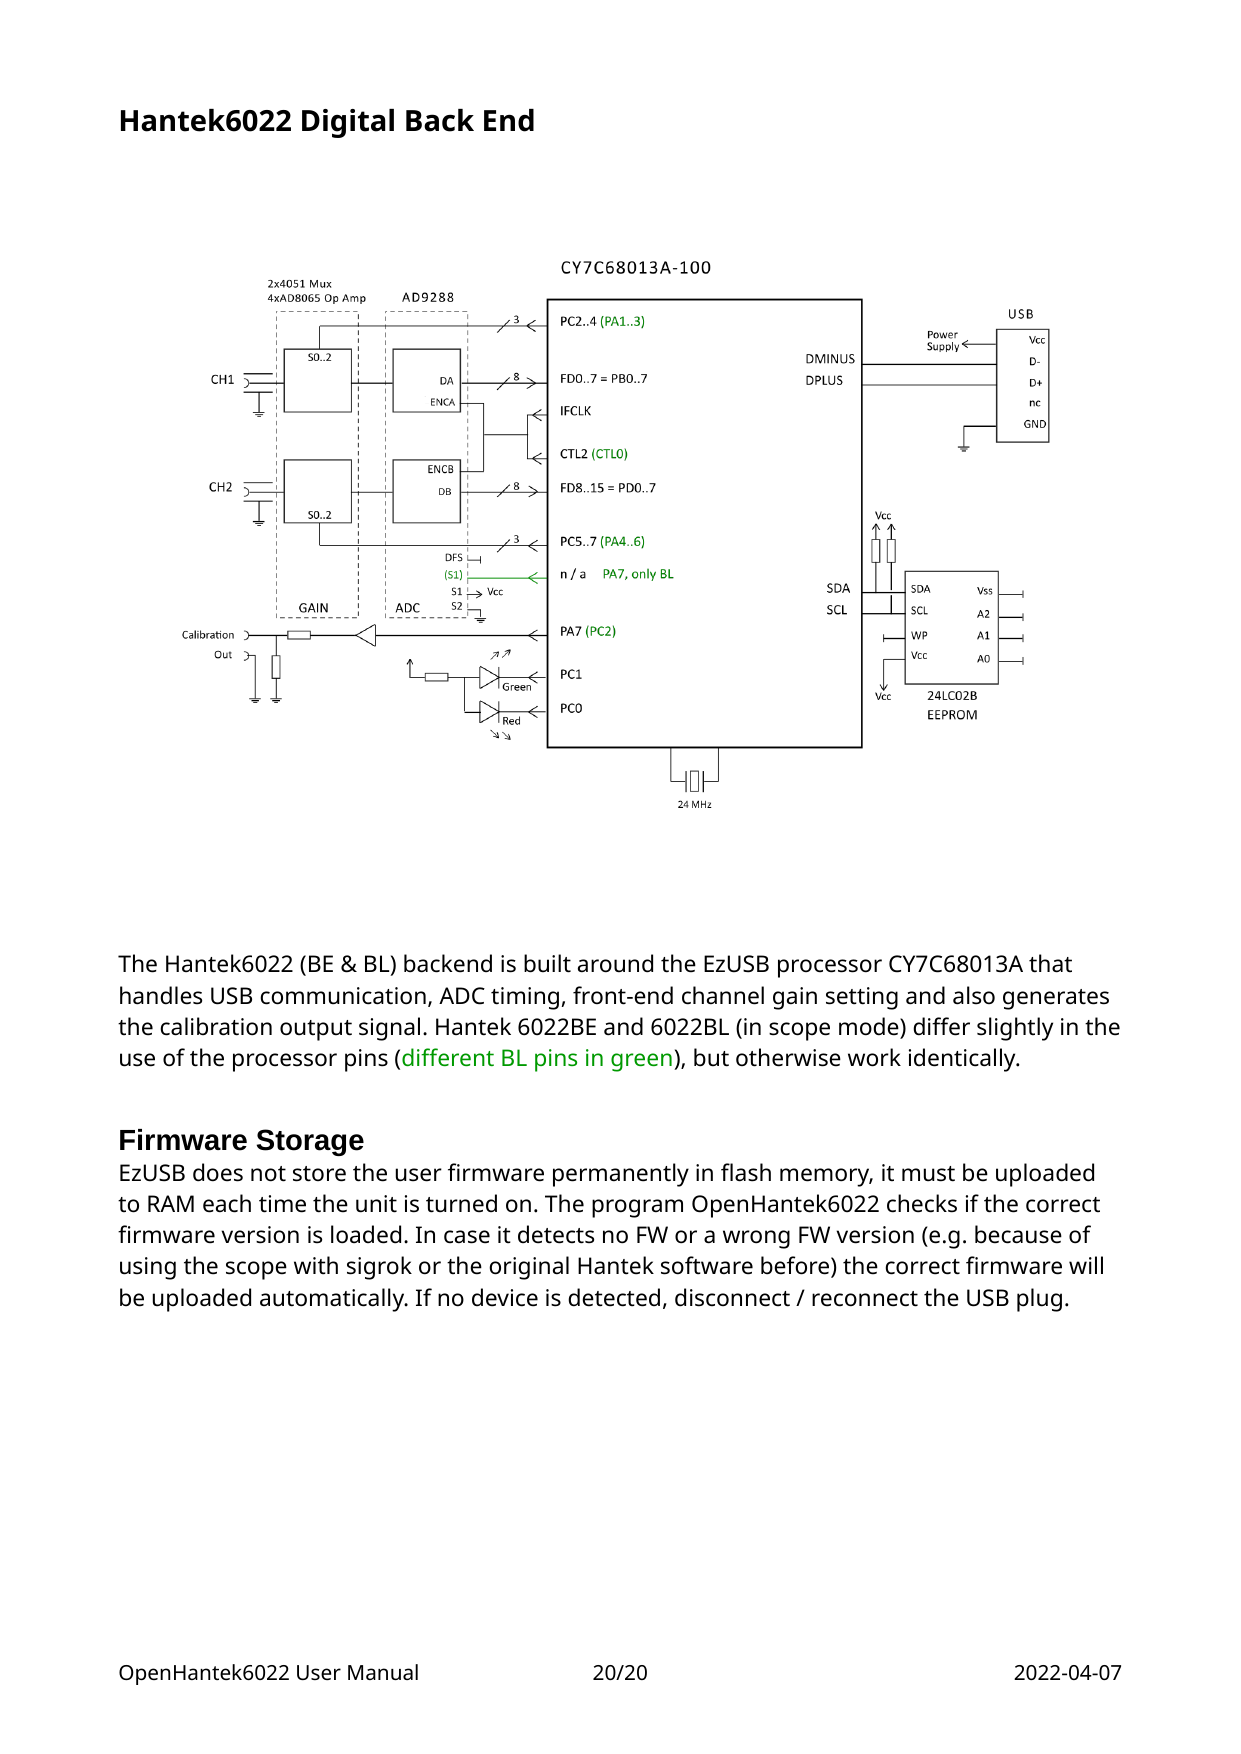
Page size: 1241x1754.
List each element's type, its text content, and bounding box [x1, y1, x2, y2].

subtitle Hantek6022 Digital Back End [118, 100, 1122, 140]
text The Hantek6022 (BE & BL) backend is built around the EzUSB processor CY7C68013A that handles USB communication, ADC timing, front-end channel gain setting and also generates the calibration output signal. Hantek 6022BE and 6022BL (in scope mode) differ slightly in the use of the processor pins (different BL pins in green), but otherwise work identically. [118, 948, 1122, 1073]
picture [118, 181, 1123, 891]
subtitle Firmware Storage [118, 1123, 1122, 1157]
text EzUSB does not store the user firmware permanently in flash memory, it must be uploaded to RAM each time the unit is turned on. The program OpenHantek6022 checks if the correct firmware version is loaded. In case it detects no FW or a wrong FW version (e.g. because of using the scope with sigrok or the original Hantek software before) the correct firmware will be uploaded automatically. If no device is detected, disconnect / reconnect the USB plug. [118, 1157, 1122, 1313]
